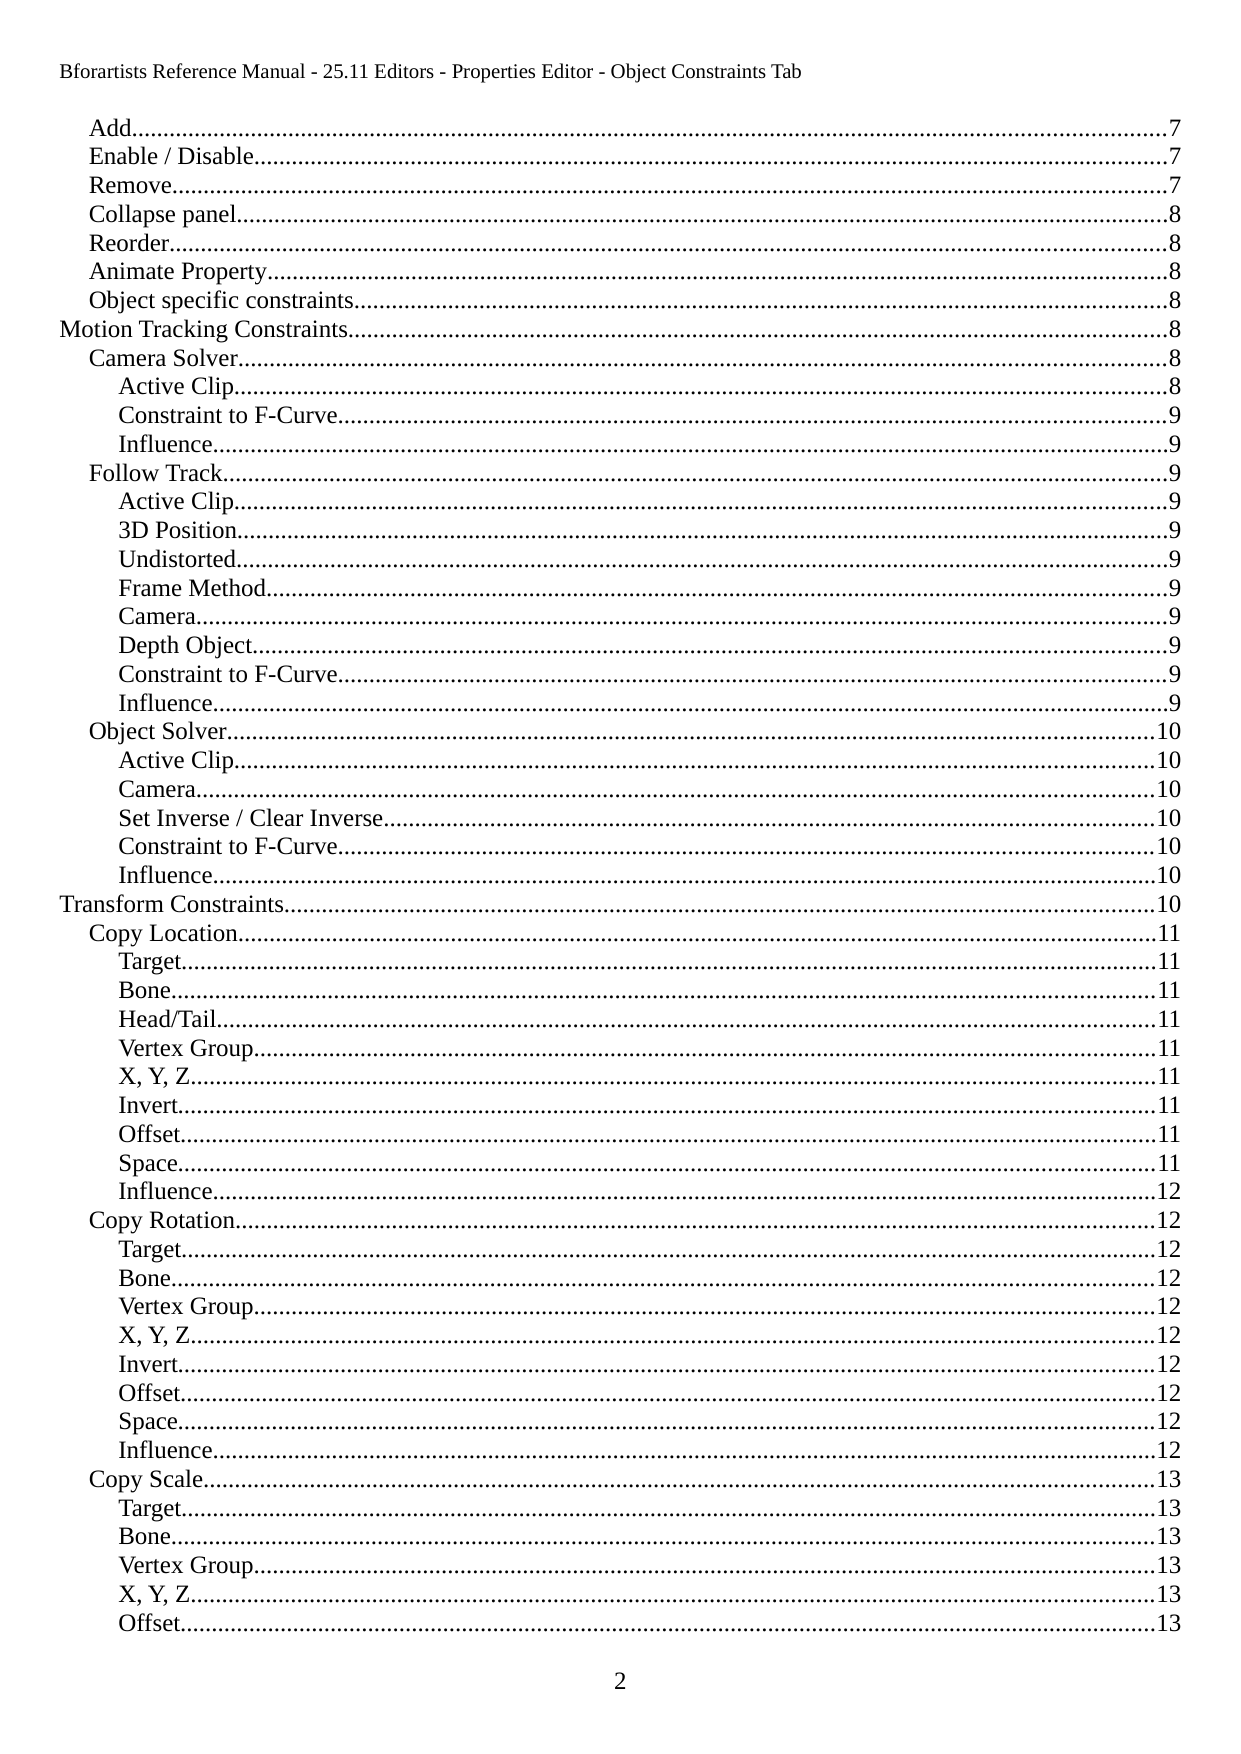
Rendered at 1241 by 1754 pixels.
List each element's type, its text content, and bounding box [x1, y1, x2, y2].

text Active Clip 8 [118, 371, 1181, 400]
text Influence 9 [118, 429, 1181, 458]
text Influence 12 [118, 1435, 1181, 1464]
text Offset 12 [118, 1378, 1181, 1406]
text Camera 10 [118, 774, 1181, 803]
text Offset 11 [118, 1119, 1181, 1148]
text Frame Method 9 [118, 573, 1181, 601]
text Reorder 8 [88, 228, 1181, 256]
text Copy Scale 13 [88, 1464, 1181, 1493]
text Transform Constraints 10 [59, 889, 1181, 918]
text X, Y, Z 13 [118, 1579, 1181, 1608]
text Animate Property 8 [88, 256, 1181, 285]
text Motion Tracking Constraints 8 [59, 314, 1181, 343]
text Object Solver 10 [88, 716, 1181, 745]
text Bone 12 [118, 1263, 1181, 1291]
text Target 13 [118, 1493, 1181, 1521]
text Head/Tail 11 [118, 1004, 1181, 1033]
text Invert 11 [118, 1090, 1181, 1119]
text Depth Object 9 [118, 630, 1181, 659]
text Camera 9 [118, 601, 1181, 630]
text Space 11 [118, 1148, 1181, 1176]
text Space 12 [118, 1406, 1181, 1435]
text Influence 9 [118, 688, 1181, 716]
text Follow Track 9 [88, 458, 1181, 486]
text Remove 7 [88, 170, 1181, 199]
text Influence 10 [118, 860, 1181, 889]
text Bone 11 [118, 975, 1181, 1004]
text Copy Rotation 12 [88, 1205, 1181, 1234]
text Vertex Group 12 [118, 1291, 1181, 1320]
text Vertex Group 13 [118, 1550, 1181, 1579]
text Active Clip 9 [118, 486, 1181, 515]
text Camera Solver 8 [88, 343, 1181, 371]
text Constraint to F-Curve 9 [118, 659, 1181, 688]
text X, Y, Z 12 [118, 1320, 1181, 1349]
text Constraint to F-Curve 9 [118, 400, 1181, 429]
text Copy Location 11 [88, 918, 1181, 946]
text Offset 13 [118, 1608, 1181, 1636]
text X, Y, Z 11 [118, 1061, 1181, 1090]
text Vertex Group 11 [118, 1033, 1181, 1061]
text Object specific constraints 8 [88, 285, 1181, 314]
text Target 11 [118, 946, 1181, 975]
text Bone 13 [118, 1521, 1181, 1550]
text 3D Position 9 [118, 515, 1181, 544]
text Constraint to F-Curve 10 [118, 831, 1181, 860]
text Add 7 [88, 113, 1181, 141]
text Active Clip 10 [118, 745, 1181, 774]
text Set Inverse / Clear Inverse 10 [118, 803, 1181, 831]
text Influence 12 [118, 1176, 1181, 1205]
text Collapse panel 8 [88, 199, 1181, 228]
text Enable / Disable 7 [88, 141, 1181, 170]
text Invert 12 [118, 1349, 1181, 1378]
text Undistorted 9 [118, 544, 1181, 573]
text Target 12 [118, 1234, 1181, 1263]
